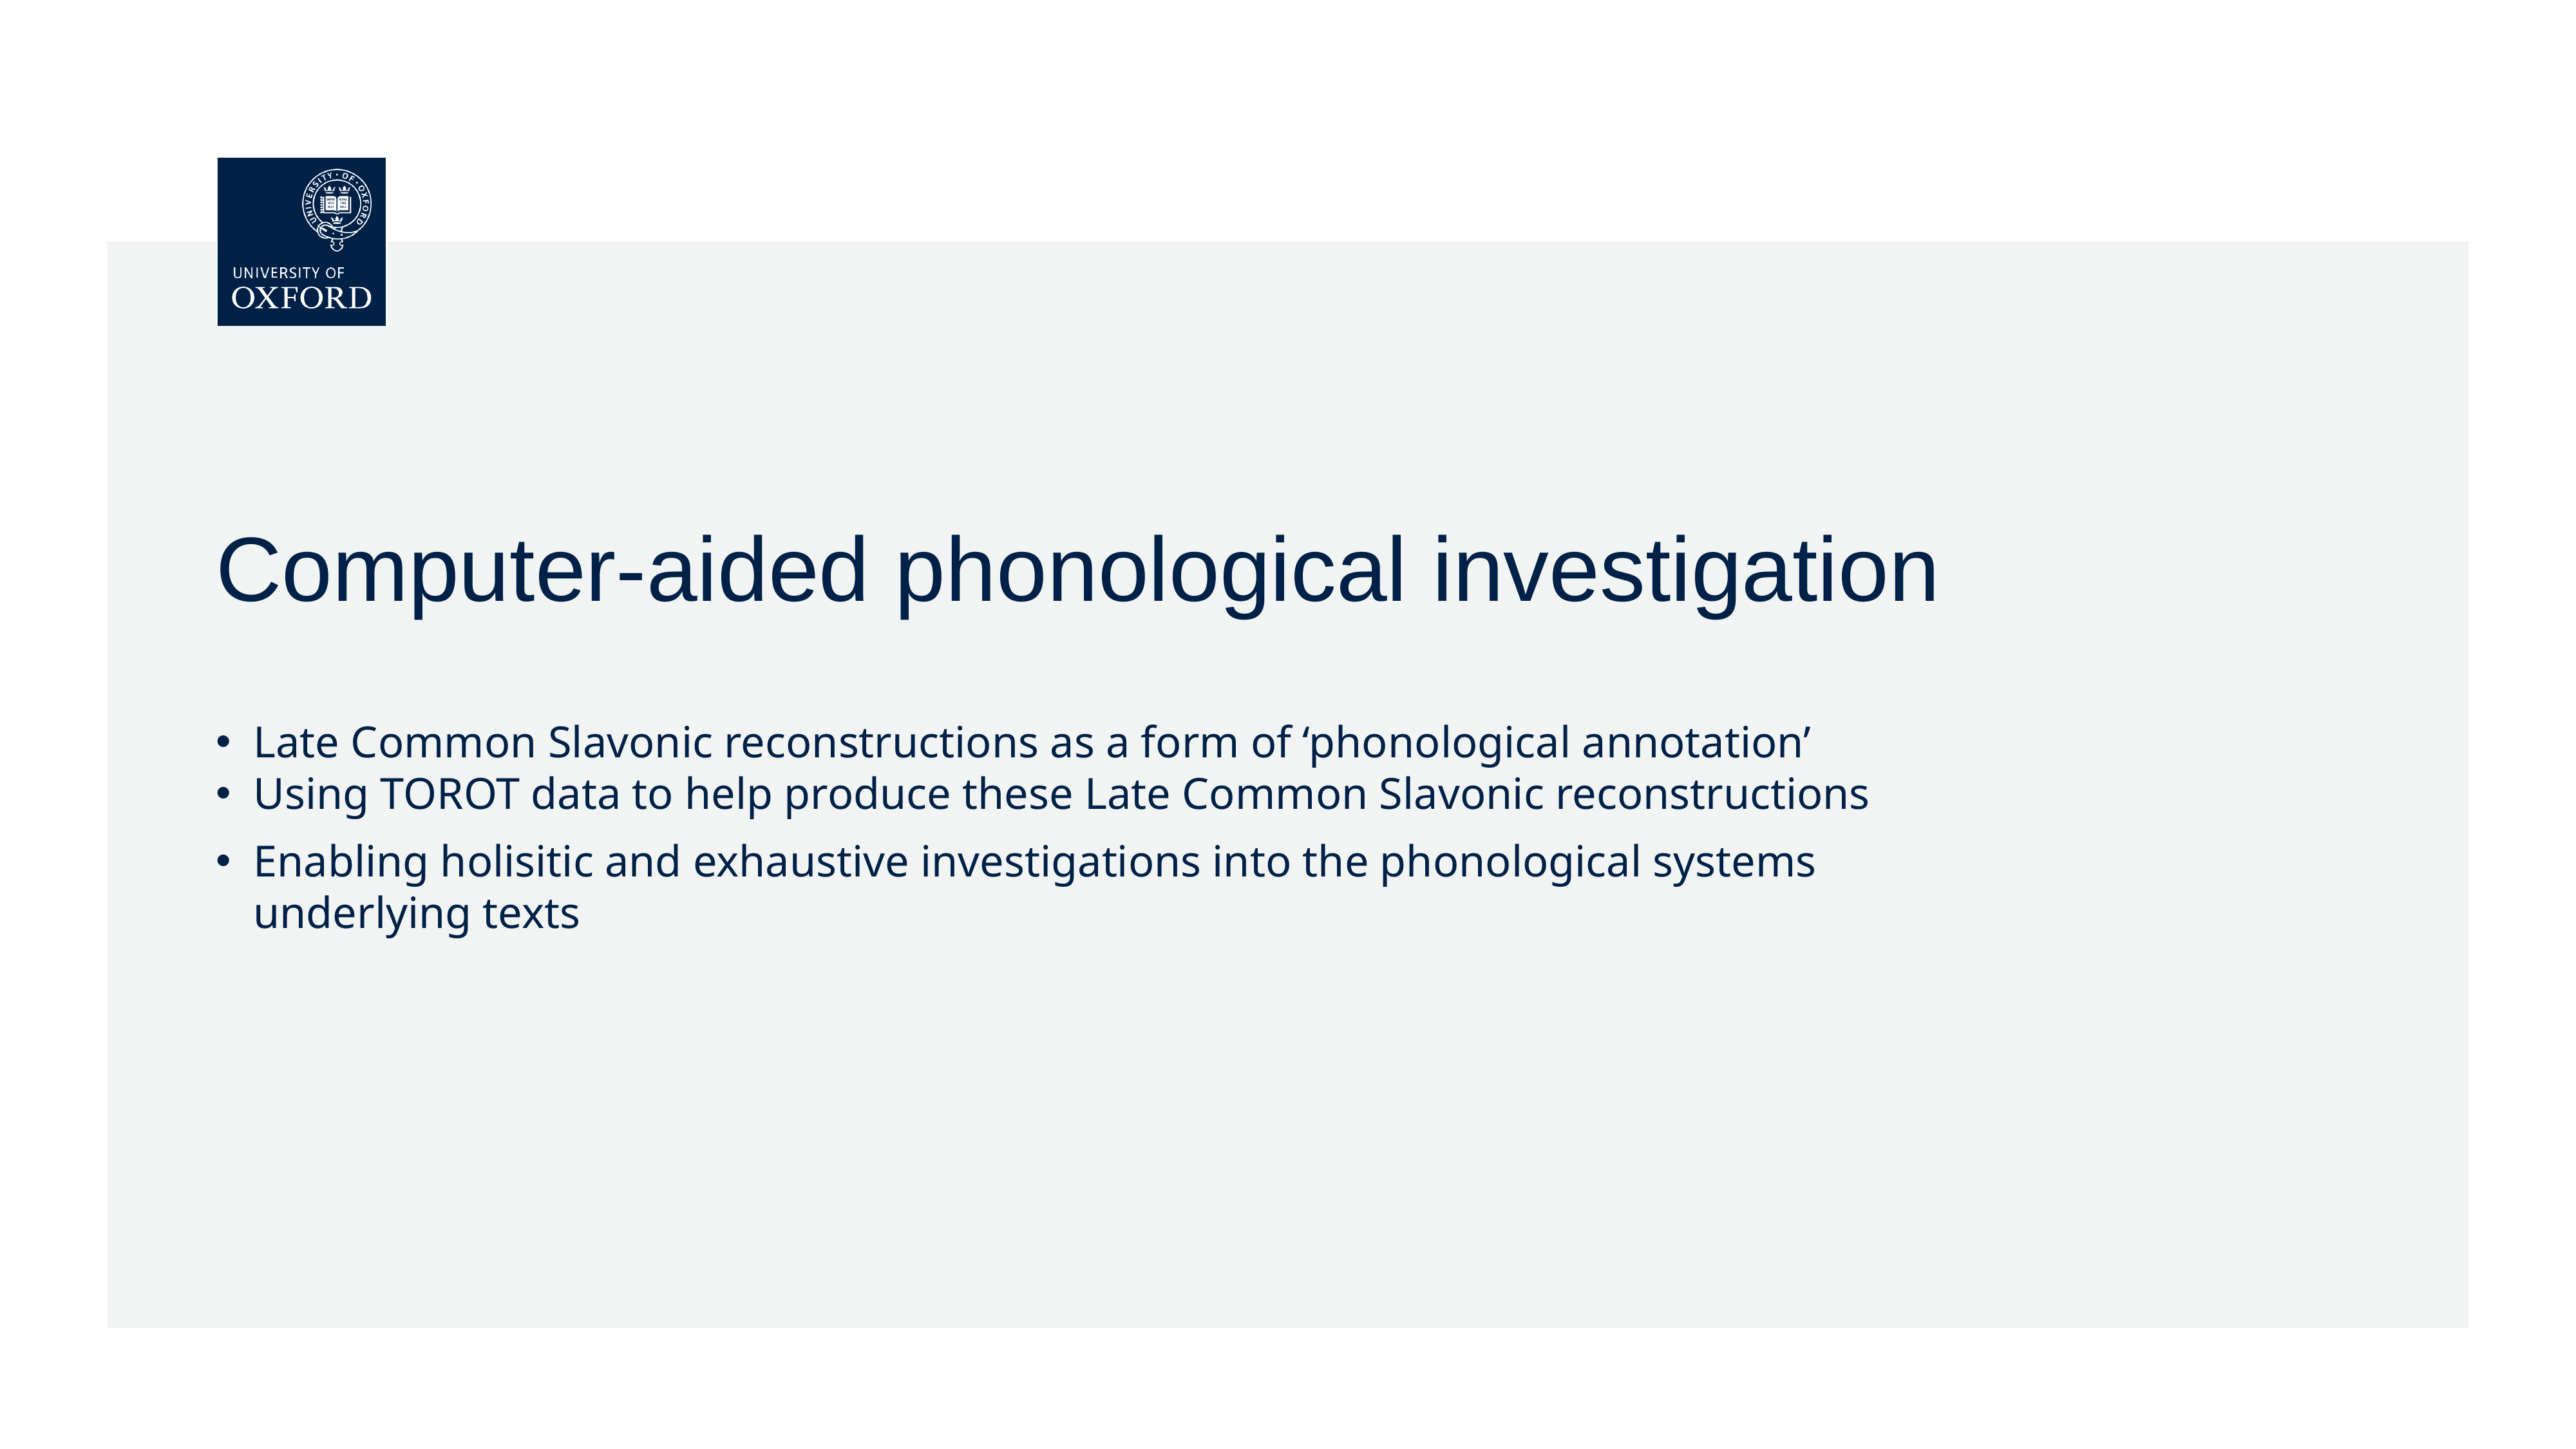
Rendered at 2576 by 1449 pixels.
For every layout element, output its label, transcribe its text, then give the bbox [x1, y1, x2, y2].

picture [234, 267, 241, 278]
picture [338, 267, 344, 278]
picture [260, 267, 269, 278]
picture [289, 267, 296, 278]
title Computer-aided phonological investigation [216, 370, 1977, 620]
picture [280, 267, 288, 278]
picture [302, 169, 372, 252]
picture [303, 267, 319, 278]
picture [326, 267, 336, 278]
picture [245, 267, 252, 278]
list Late Common Slavonic reconstructions as a form of ‘phonological annotation’ Using TOROT data to help produce these Late Common Slavonic reconstructions Enabling holisitic and exhaustive investigations into the phonological systems underlying texts [216, 663, 1977, 952]
